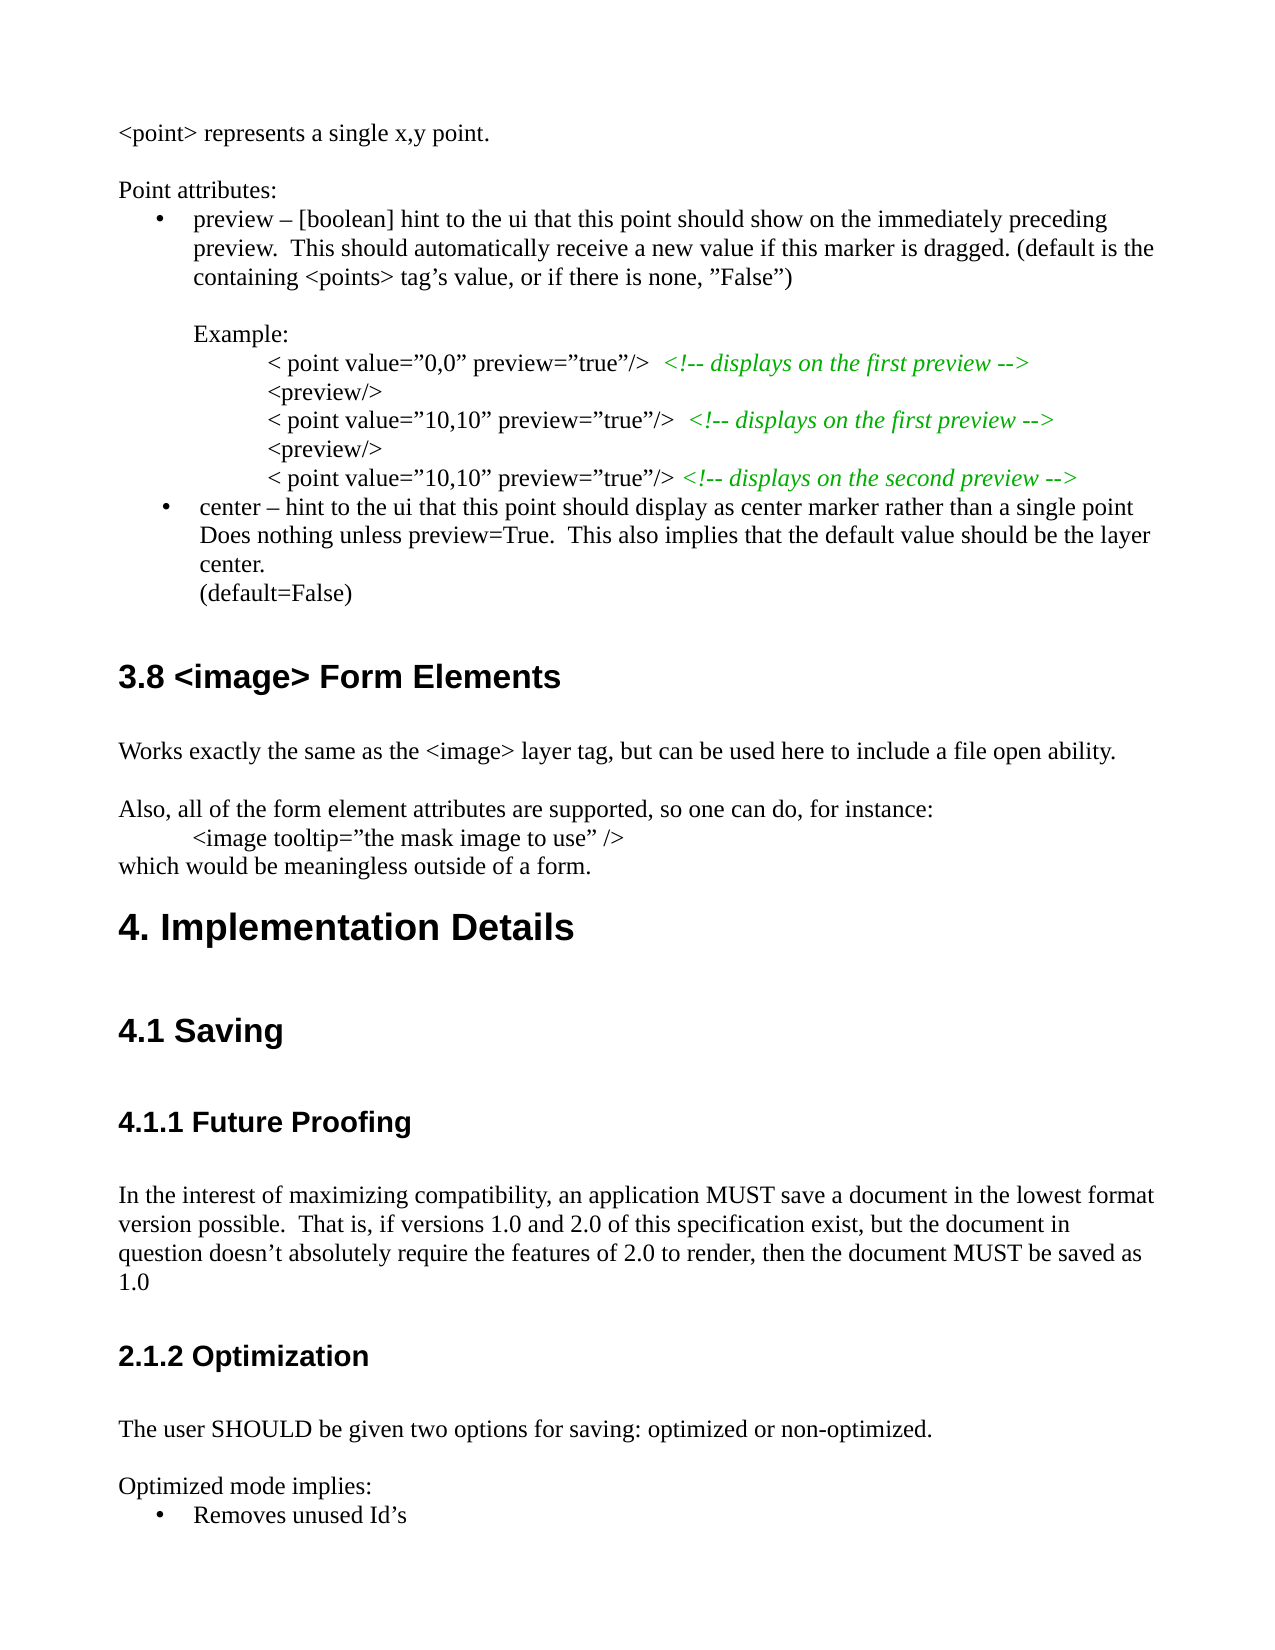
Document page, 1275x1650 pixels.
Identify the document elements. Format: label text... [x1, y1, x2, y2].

text Also, all of the form element attributes are supported, so one can do, for instance: <image tooltip=”the mask image to use” /> which would be meaningless outside of a form. [118, 794, 1157, 880]
subtitle 4.1 Saving [118, 1011, 1157, 1049]
text <point> represents a single x,y point. [118, 118, 1157, 147]
text In the interest of maximizing compatibility, an application MUST save a document in the lowest format version possible. That is, if versions 1.0 and 2.0 of this specification exist, but the document in question doesn’t absolutely require the features of 2.0 to render, then the document MUST be saved as 1.0 [118, 1180, 1157, 1295]
text Point attributes: [118, 176, 1157, 204]
subtitle 3.8 <image> Form Elements [118, 656, 1157, 695]
text Works exactly the same as the <image> layer tag, but can be used here to include a file open ability. [118, 736, 1157, 765]
list preview – [boolean] hint to the ui that this point should show on the immediately preceding preview. This should automatically receive a new value if this marker is dragged. (default is the containing <points> tag’s value, or if there is none, ”False”) Example: < point value=”0,0” preview=”true”/> <!-- displays on the first preview --> <preview/> < point value=”10,10” preview=”true”/> <!-- displays on the first preview --> <preview/> < point value=”10,10” preview=”true”/> <!-- displays on the second preview --> [156, 204, 1157, 492]
subtitle 4.1.1 Future Proofing [118, 1105, 1157, 1139]
list center – hint to the ui that this point should display as center marker rather than a single point Does nothing unless preview=True. This also implies that the default value should be the layer center. (default=False) [162, 492, 1157, 607]
subtitle 4. Implementation Details [118, 905, 1157, 949]
text Optimized mode implies: [118, 1471, 1157, 1500]
text The user SHOULD be given two options for saving: optimized or non-optimized. [118, 1414, 1157, 1442]
list Removes unused Id’s [156, 1500, 1157, 1529]
subtitle 2.1.2 Optimization [118, 1339, 1157, 1372]
